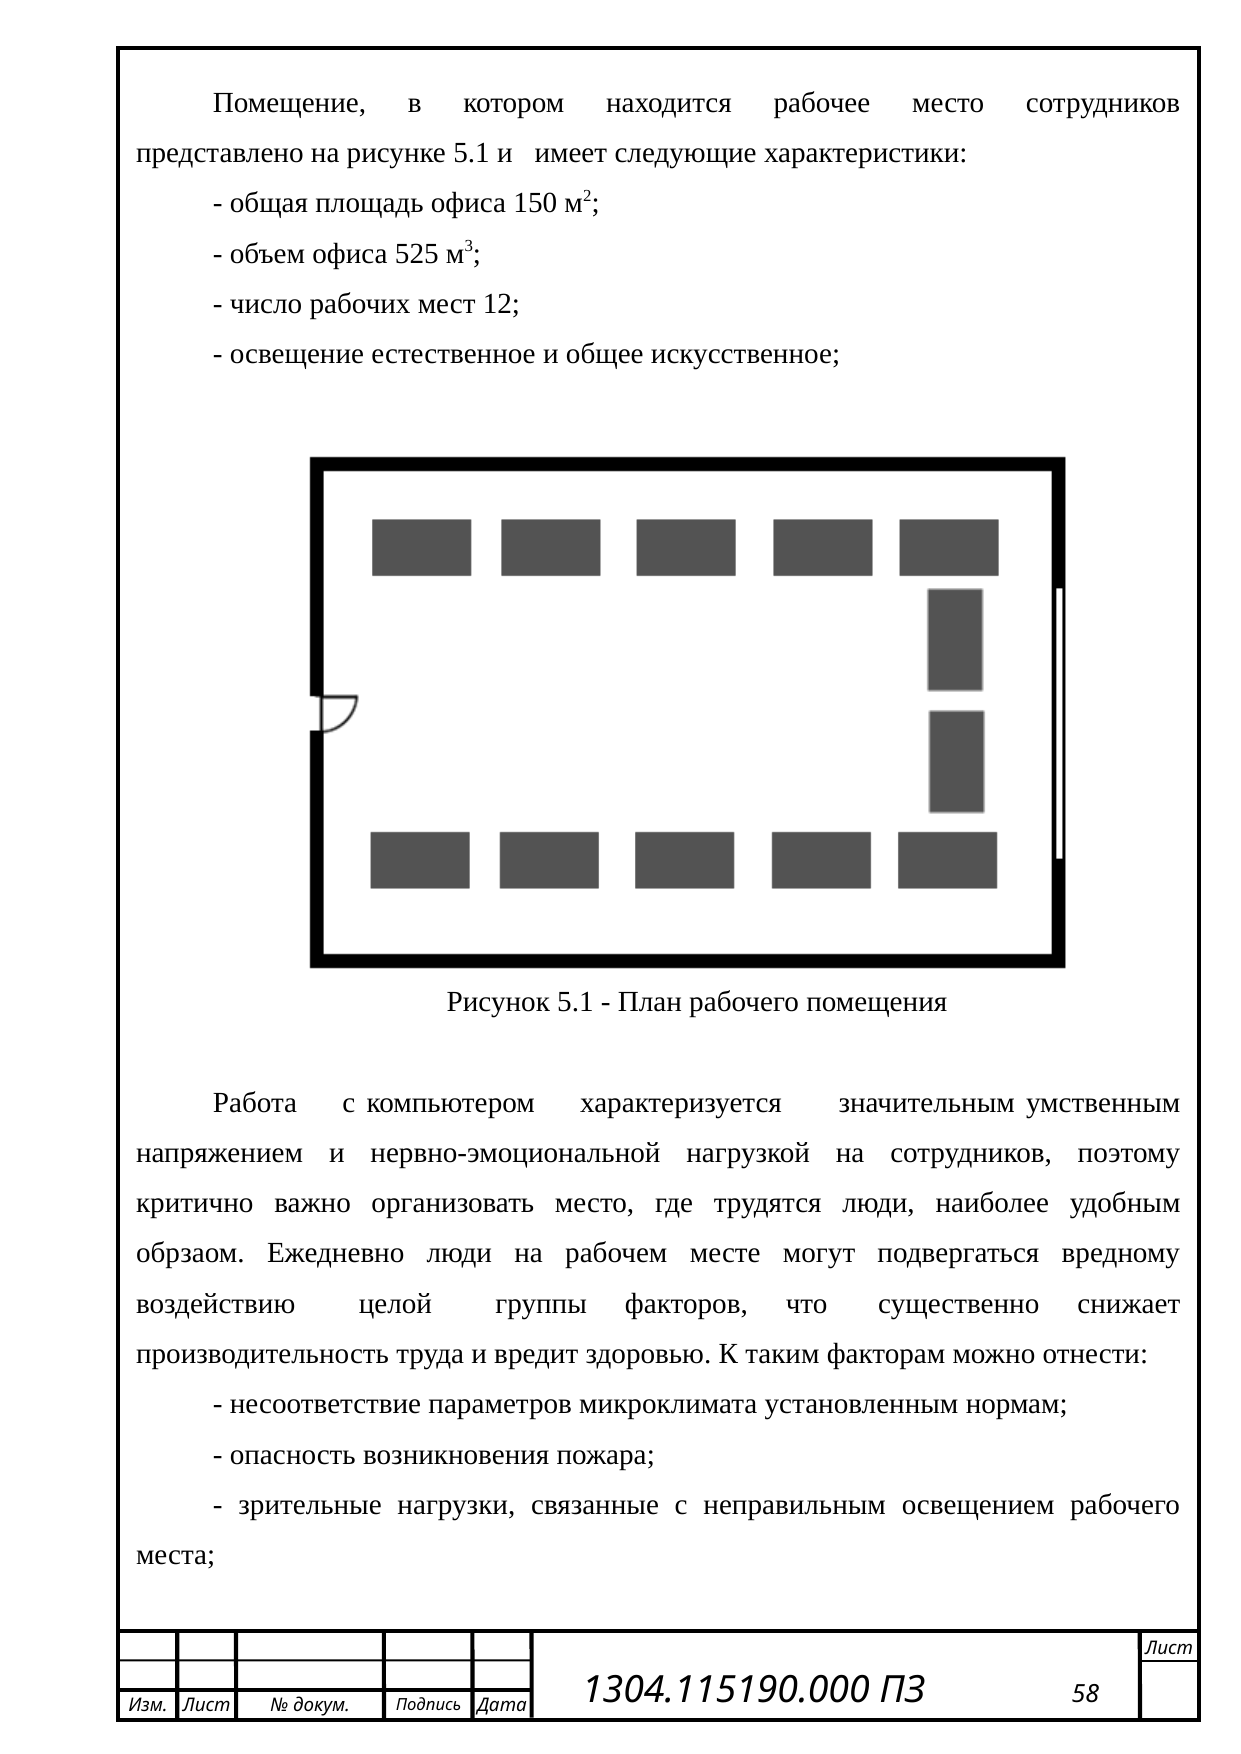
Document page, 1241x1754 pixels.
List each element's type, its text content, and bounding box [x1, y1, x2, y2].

text - освещение естественное и общее искусственное; [136, 337, 1181, 370]
picture [292, 437, 1090, 984]
text - число рабочих мест 12; [136, 286, 1181, 320]
text - зрительные нагрузки, связанные с неправильным освещением рабочего места; [136, 1487, 1181, 1571]
text - опасность возникновения пожара; [136, 1437, 1181, 1470]
text Работа с компьютером характеризуется значительным умственным напряжением и нервно-эмоциональной нагрузкой на сотрудников, поэтому критично важно организовать место, где трудятся люди, наиболее удобным обрзаом. Ежедневно люди на рабочем месте могут подвергаться вредному воздействию целой группы факторов, что существенно снижает производительность труда и вредит здоровью. К таким факторам можно отнести: [136, 1085, 1181, 1370]
text - общая площадь офиса 150 м2; [136, 186, 1181, 219]
text - несоответствие параметров микроклимата установленным нормам; [136, 1387, 1181, 1420]
text Помещение, в котором находится рабочее место сотрудников представлено на рисунке 5.1 и имеет следующие характеристики: [136, 85, 1181, 169]
text - объем офиса 525 м3; [136, 236, 1181, 269]
text Рисунок 5.1 - План рабочего помещения [136, 984, 1181, 1018]
